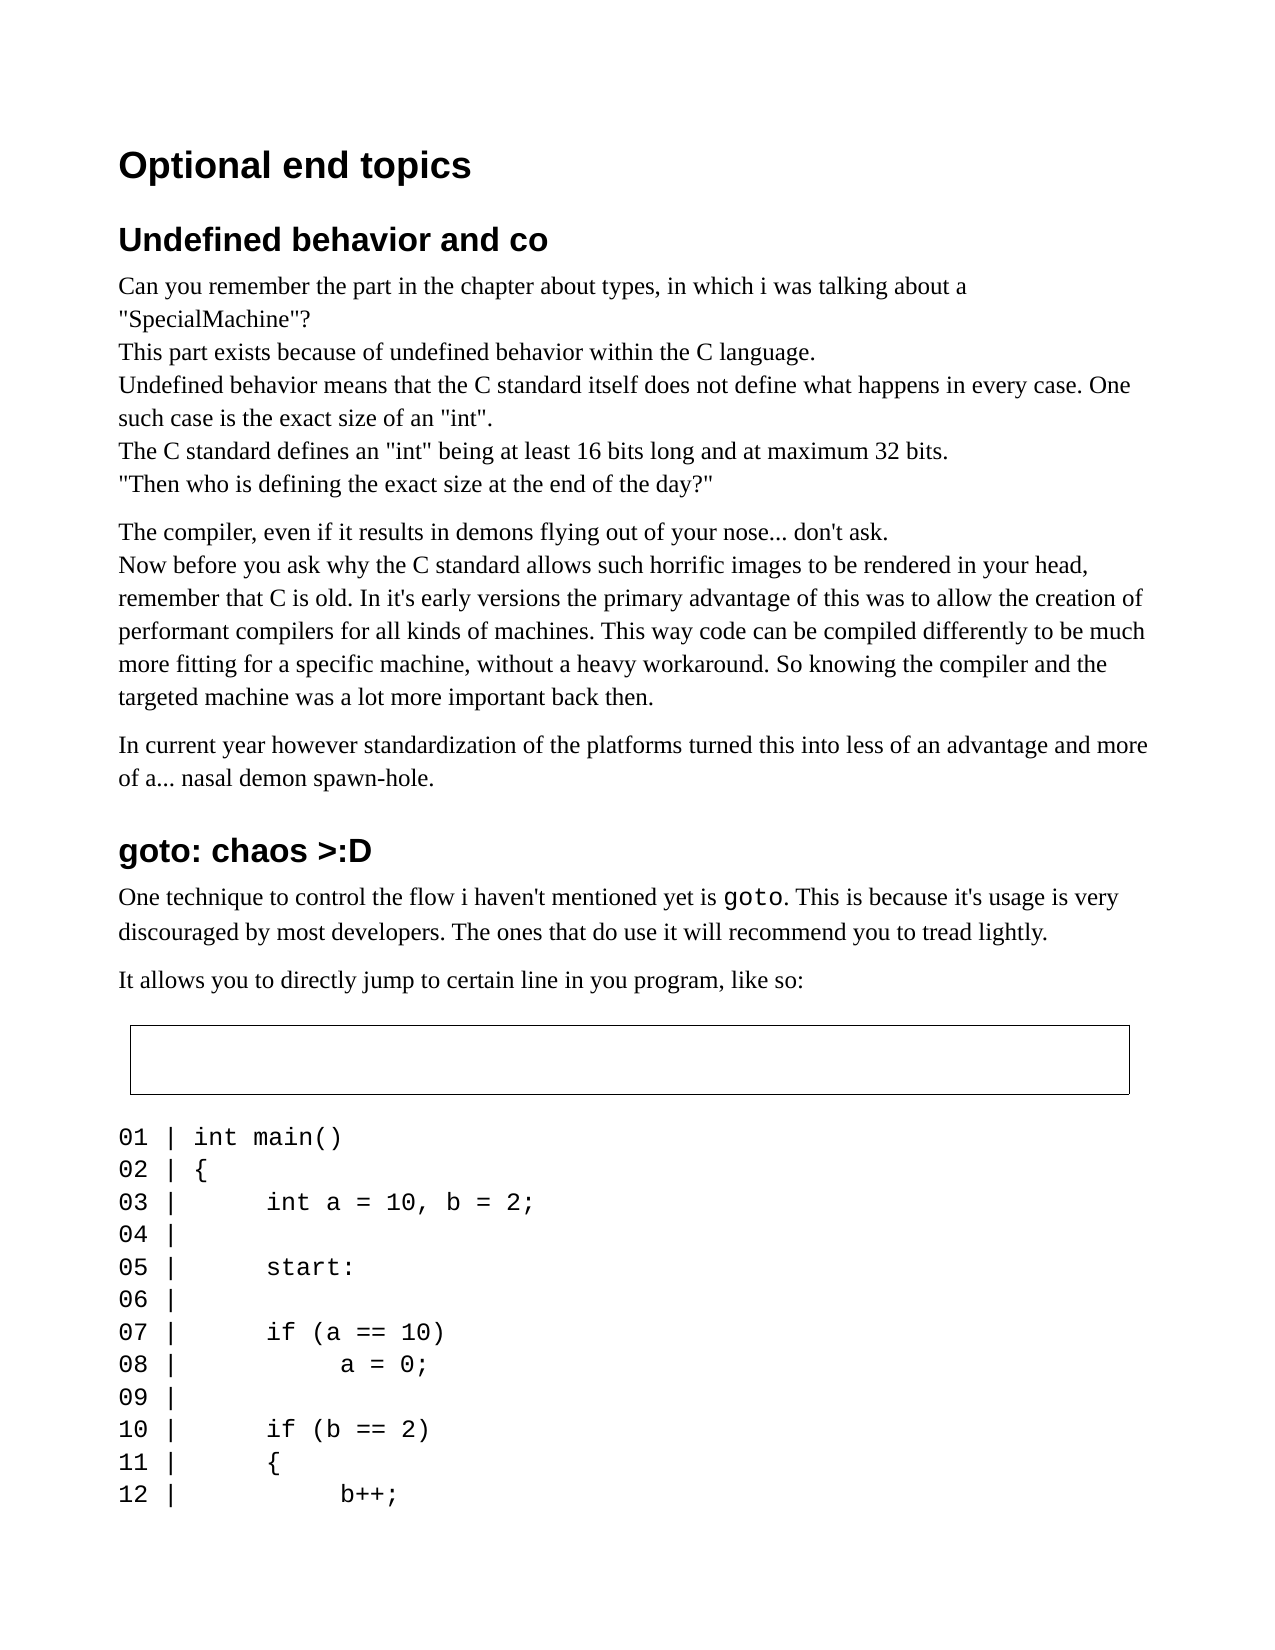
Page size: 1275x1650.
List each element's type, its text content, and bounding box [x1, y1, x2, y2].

subtitle Optional end topics [118, 143, 1157, 187]
text The compiler, even if it results in demons flying out of your nose... don't ask. Now before you ask why the C standard allows such horrific images to be rendered in your head, remember that C is old. In it's early versions the primary advantage of this was to allow the creation of performant compilers for all kinds of machines. This way code can be compiled differently to be much more fitting for a specific machine, without a heavy workaround. So knowing the compiler and the targeted machine was a lot more important back then. [118, 517, 1157, 711]
subtitle goto: chaos >:D [118, 831, 1157, 870]
text 01 | int main() 02 | { 03 | int a = 10, b = 2; 04 | 05 | start: 06 | 07 | if (a == 10) 08 | a = 0; 09 | 10 | if (b == 2) 11 | { 12 | b++; [118, 1124, 1157, 1510]
subtitle Undefined behavior and co [118, 220, 1157, 259]
text Can you remember the part in the chapter about types, in which i was talking about a "SpecialMachine"? This part exists because of undefined behavior within the C language. Undefined behavior means that the C standard itself does not define what happens in every case. One such case is the exact size of an "int". The C standard defines an "int" being at least 16 bits long and at maximum 32 bits. "Then who is defining the exact size at the end of the day?" [118, 271, 1157, 498]
text In current year however standardization of the platforms turned this into less of an advantage and more of a... nasal demon spawn-hole. [118, 730, 1157, 791]
text One technique to control the flow i haven't mentioned yet is goto. This is because it's usage is very discouraged by most developers. The ones that do use it will recommend you to tread lightly. [118, 882, 1157, 946]
text It allows you to directly jump to certain line in you program, like so: [118, 965, 1157, 994]
